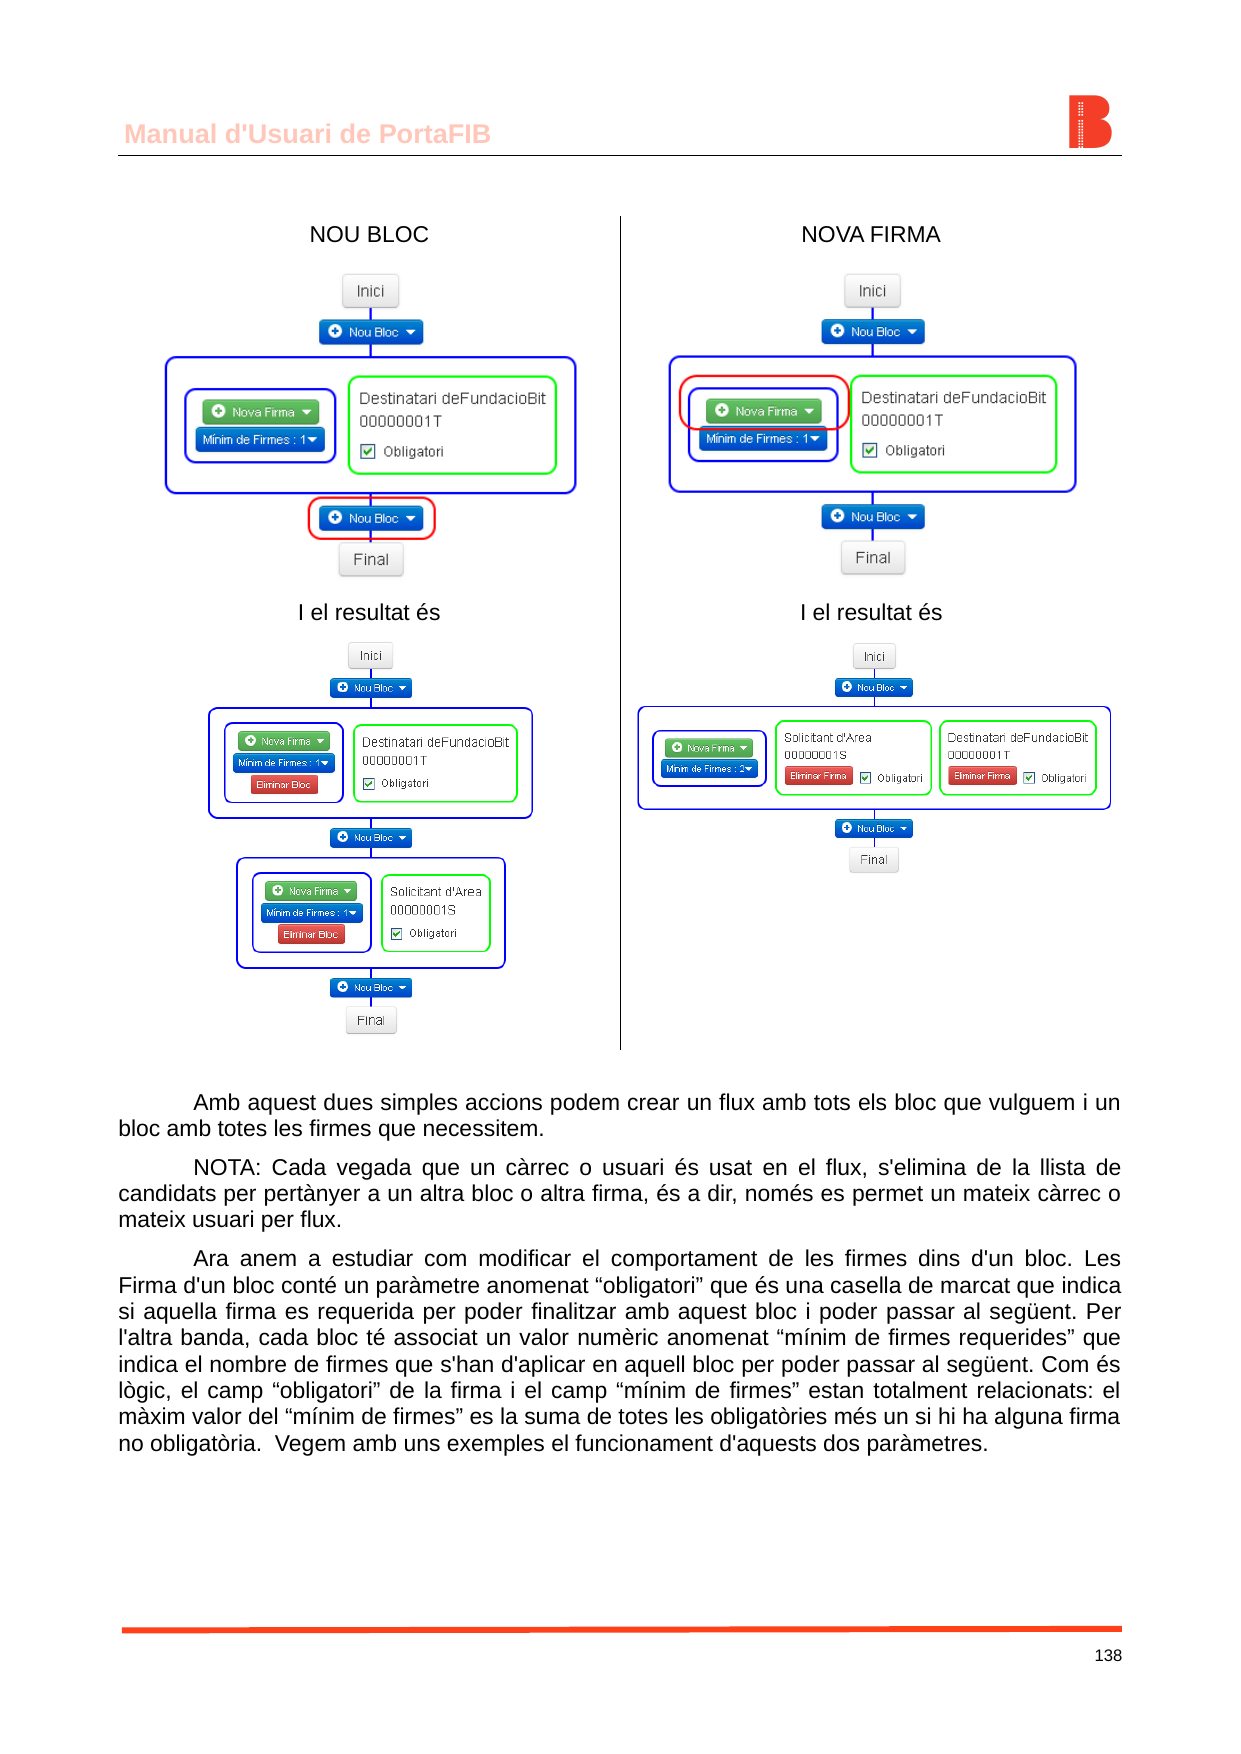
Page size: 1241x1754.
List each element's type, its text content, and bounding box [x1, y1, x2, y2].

picture [625, 637, 1117, 879]
table_cell [621, 254, 1122, 593]
table_cell [118, 631, 620, 1049]
text Ara anem a estudiar com modificar el comportament de les firmes dins d'un bloc. Les Firma d'un bloc conté un paràmetre anomenat “obligatori” que és una casella de marcat que indica si aquella firma es requerida per poder finalitzar amb aquest bloc i poder passar al següent. Per l'altra banda, cada bloc té associat un valor numèric anomenat “mínim de firmes requerides” que indica el nombre de firmes que s'han d'aplicar en aquell bloc per poder passar al següent. Com és lògic, el camp “obligatori” de la firma i el camp “mínim de firmes” estan totalment relacionats: el màxim valor del “mínim de firmes” es la suma de totes les obligatòries més un si hi ha alguna firma no obligatòria. Vegem amb uns exemples el funcionament d'aquests dos paràmetres. [118, 1245, 1122, 1456]
picture [198, 637, 540, 1044]
table_cell I el resultat és [621, 594, 1122, 631]
text Amb aquest dues simples accions podem crear un flux amb tots els bloc que vulguem i un bloc amb totes les firmes que necessitem. [118, 1088, 1122, 1141]
table_cell [118, 254, 620, 593]
table_cell I el resultat és [118, 594, 620, 631]
table_header NOU BLOC [118, 216, 620, 253]
picture [1063, 94, 1117, 150]
picture [654, 259, 1088, 586]
table_cell [621, 631, 1122, 1049]
text NOTA: Cada vegada que un càrrec o usuari és usat en el flux, s'elimina de la llista de candidats per pertànyer a un altra bloc o altra firma, és a dir, només es permet un mateix càrrec o mateix usuari per flux. [118, 1154, 1122, 1233]
table_header NOVA FIRMA [621, 216, 1122, 253]
picture [150, 259, 588, 588]
